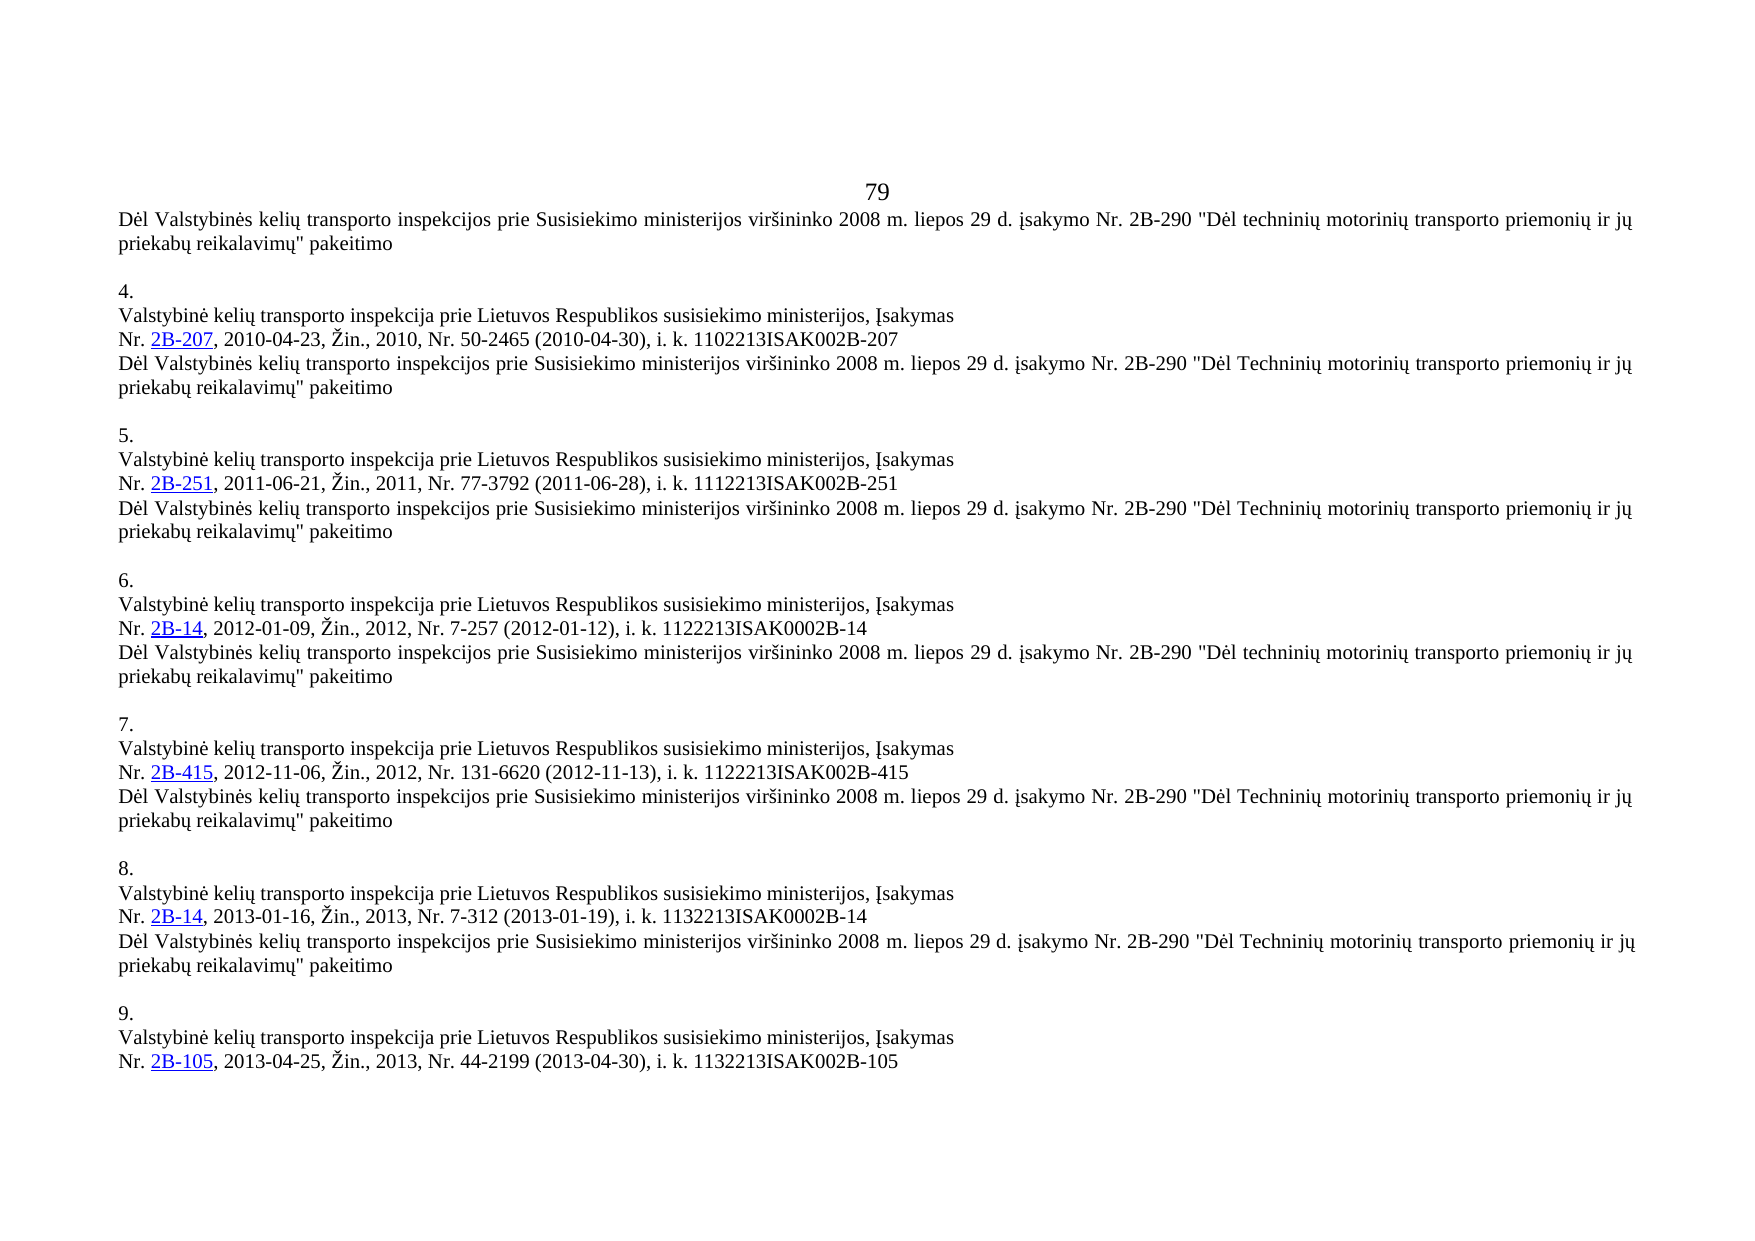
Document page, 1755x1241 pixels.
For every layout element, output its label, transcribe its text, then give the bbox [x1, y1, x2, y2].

text Valstybinė kelių transporto inspekcija prie Lietuvos Respublikos susisiekimo ministerijos, Įsakymas [118, 1025, 1636, 1049]
text Nr. 2B-415, 2012-11-06, Žin., 2012, Nr. 131-6620 (2012-11-13), i. k. 1122213ISAK002B-415 [118, 760, 1636, 784]
text Valstybinė kelių transporto inspekcija prie Lietuvos Respublikos susisiekimo ministerijos, Įsakymas [118, 303, 1636, 327]
text 5. [118, 423, 1636, 447]
text Dėl Valstybinės kelių transporto inspekcijos prie Susisiekimo ministerijos viršininko 2008 m. liepos 29 d. įsakymo Nr. 2B-290 "Dėl Techninių motorinių transporto priemonių ir jų priekabų reikalavimų" pakeitimo [118, 351, 1636, 399]
text Dėl Valstybinės kelių transporto inspekcijos prie Susisiekimo ministerijos viršininko 2008 m. liepos 29 d. įsakymo Nr. 2B-290 "Dėl Techninių motorinių transporto priemonių ir jų priekabų reikalavimų" pakeitimo [118, 495, 1636, 543]
text Nr. 2B-105, 2013-04-25, Žin., 2013, Nr. 44-2199 (2013-04-30), i. k. 1132213ISAK002B-105 [118, 1049, 1636, 1073]
text Valstybinė kelių transporto inspekcija prie Lietuvos Respublikos susisiekimo ministerijos, Įsakymas [118, 447, 1636, 471]
text 4. [118, 279, 1636, 303]
text Nr. 2B-251, 2011-06-21, Žin., 2011, Nr. 77-3792 (2011-06-28), i. k. 1112213ISAK002B-251 [118, 471, 1636, 495]
text 9. [118, 1001, 1636, 1025]
text Nr. 2B-14, 2013-01-16, Žin., 2013, Nr. 7-312 (2013-01-19), i. k. 1132213ISAK0002B-14 [118, 904, 1636, 928]
text Valstybinė kelių transporto inspekcija prie Lietuvos Respublikos susisiekimo ministerijos, Įsakymas [118, 880, 1636, 904]
text Dėl Valstybinės kelių transporto inspekcijos prie Susisiekimo ministerijos viršininko 2008 m. liepos 29 d. įsakymo Nr. 2B-290 "Dėl Techninių motorinių transporto priemonių ir jų priekabų reikalavimų" pakeitimo [118, 784, 1636, 832]
text Dėl Valstybinės kelių transporto inspekcijos prie Susisiekimo ministerijos viršininko 2008 m. liepos 29 d. įsakymo Nr. 2B-290 "Dėl techninių motorinių transporto priemonių ir jų priekabų reikalavimų" pakeitimo [118, 640, 1636, 688]
text Valstybinė kelių transporto inspekcija prie Lietuvos Respublikos susisiekimo ministerijos, Įsakymas [118, 736, 1636, 760]
text 6. [118, 568, 1636, 592]
text Nr. 2B-207, 2010-04-23, Žin., 2010, Nr. 50-2465 (2010-04-30), i. k. 1102213ISAK002B-207 [118, 327, 1636, 351]
text Dėl Valstybinės kelių transporto inspekcijos prie Susisiekimo ministerijos viršininko 2008 m. liepos 29 d. įsakymo Nr. 2B-290 "Dėl techninių motorinių transporto priemonių ir jų priekabų reikalavimų" pakeitimo [118, 207, 1636, 255]
text Dėl Valstybinės kelių transporto inspekcijos prie Susisiekimo ministerijos viršininko 2008 m. liepos 29 d. įsakymo Nr. 2B-290 "Dėl Techninių motorinių transporto priemonių ir jų priekabų reikalavimų" pakeitimo [118, 928, 1636, 977]
text 8. [118, 856, 1636, 880]
text 7. [118, 712, 1636, 736]
text Valstybinė kelių transporto inspekcija prie Lietuvos Respublikos susisiekimo ministerijos, Įsakymas [118, 592, 1636, 616]
text Nr. 2B-14, 2012-01-09, Žin., 2012, Nr. 7-257 (2012-01-12), i. k. 1122213ISAK0002B-14 [118, 616, 1636, 640]
